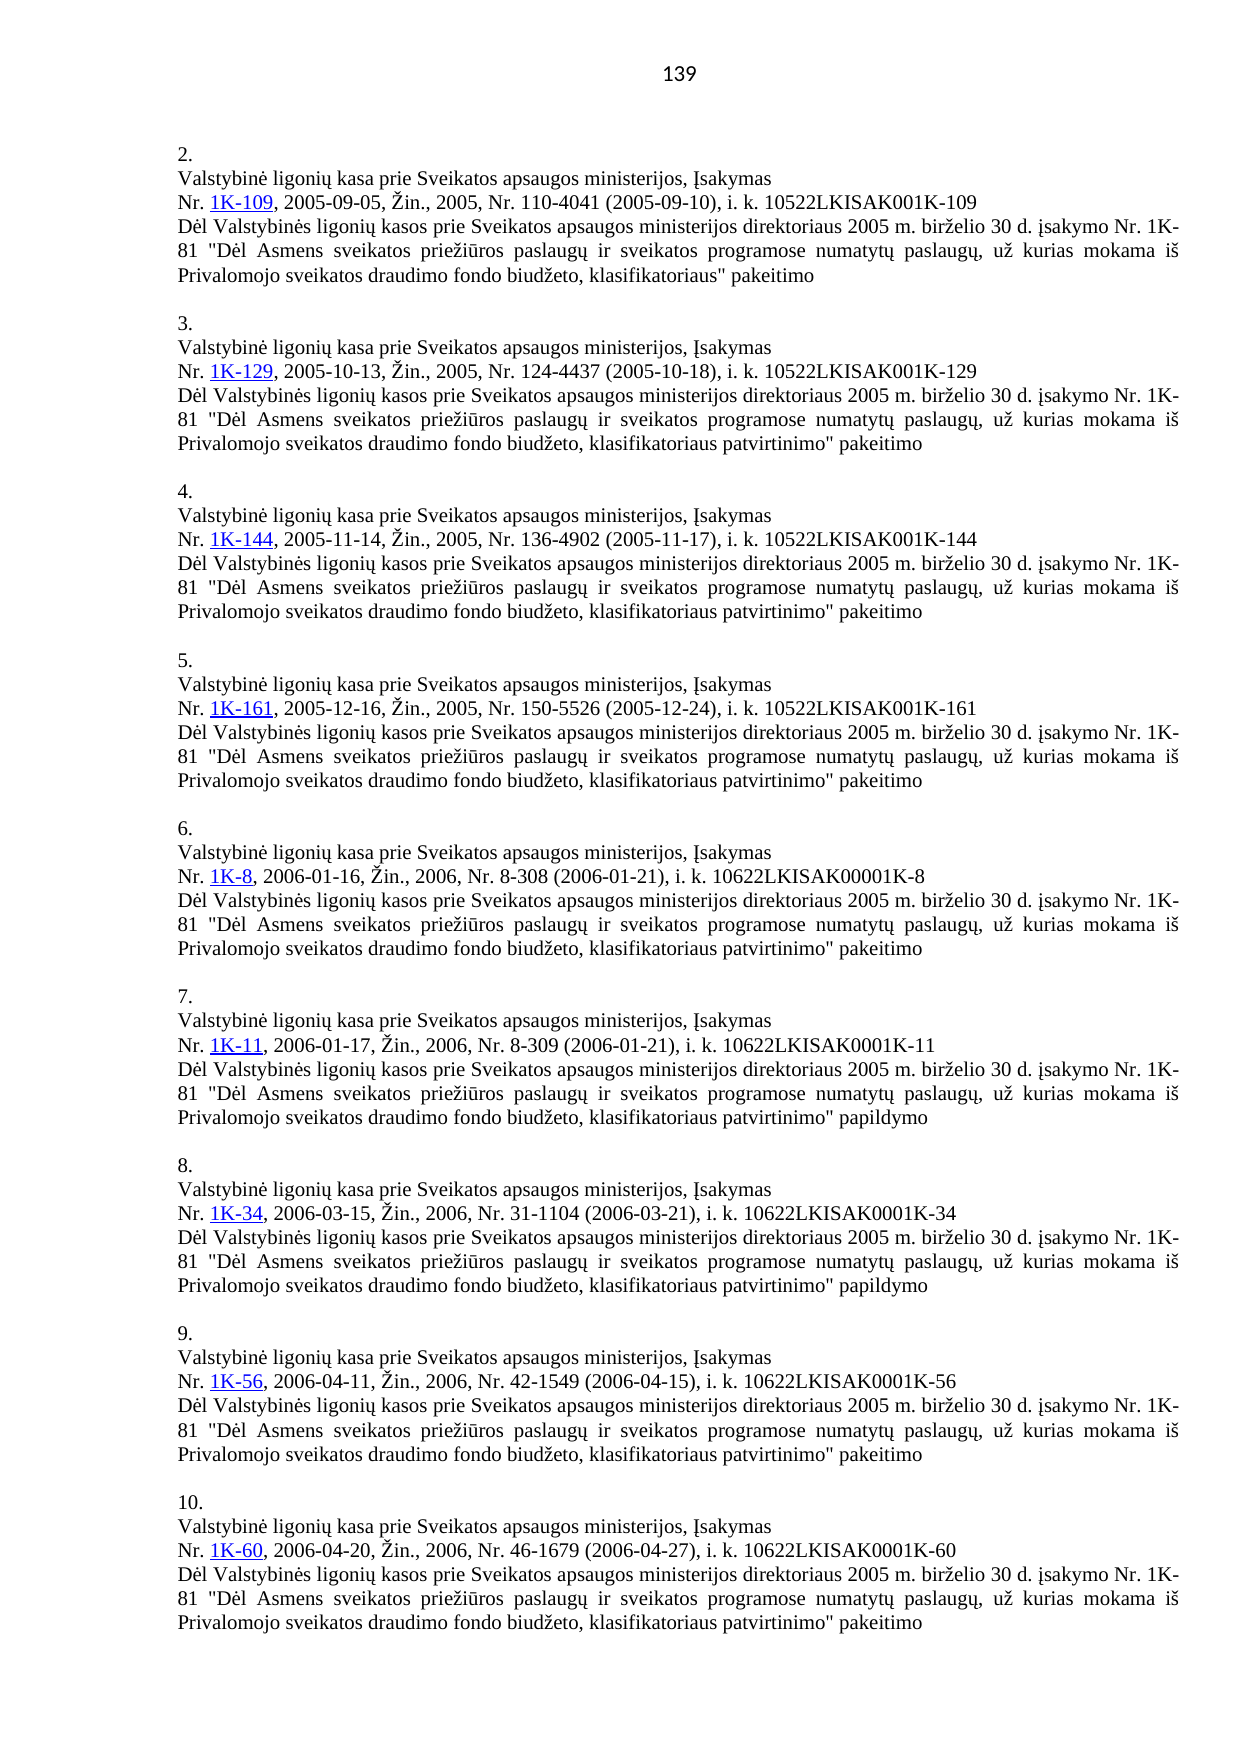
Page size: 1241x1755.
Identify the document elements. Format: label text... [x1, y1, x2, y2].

text Dėl Valstybinės ligonių kasos prie Sveikatos apsaugos ministerijos direktoriaus 2005 m. birželio 30 d. įsakymo Nr. 1K-81 "Dėl Asmens sveikatos priežiūros paslaugų ir sveikatos programose numatytų paslaugų, už kurias mokama iš Privalomojo sveikatos draudimo fondo biudžeto, klasifikatoriaus patvirtinimo" pakeitimo [177, 1393, 1181, 1466]
text Dėl Valstybinės ligonių kasos prie Sveikatos apsaugos ministerijos direktoriaus 2005 m. birželio 30 d. įsakymo Nr. 1K-81 "Dėl Asmens sveikatos priežiūros paslaugų ir sveikatos programose numatytų paslaugų, už kurias mokama iš Privalomojo sveikatos draudimo fondo biudžeto, klasifikatoriaus patvirtinimo" pakeitimo [177, 720, 1181, 792]
text 4. [177, 479, 1181, 503]
text Dėl Valstybinės ligonių kasos prie Sveikatos apsaugos ministerijos direktoriaus 2005 m. birželio 30 d. įsakymo Nr. 1K-81 "Dėl Asmens sveikatos priežiūros paslaugų ir sveikatos programose numatytų paslaugų, už kurias mokama iš Privalomojo sveikatos draudimo fondo biudžeto, klasifikatoriaus patvirtinimo" pakeitimo [177, 551, 1181, 623]
text 2. [177, 142, 1181, 166]
text Nr. 1K-11, 2006-01-17, Žin., 2006, Nr. 8-309 (2006-01-21), i. k. 10622LKISAK0001K-11 [177, 1032, 1181, 1057]
text Valstybinė ligonių kasa prie Sveikatos apsaugos ministerijos, Įsakymas [177, 1345, 1181, 1369]
text Dėl Valstybinės ligonių kasos prie Sveikatos apsaugos ministerijos direktoriaus 2005 m. birželio 30 d. įsakymo Nr. 1K-81 "Dėl Asmens sveikatos priežiūros paslaugų ir sveikatos programose numatytų paslaugų, už kurias mokama iš Privalomojo sveikatos draudimo fondo biudžeto, klasifikatoriaus patvirtinimo" pakeitimo [177, 383, 1181, 455]
text Dėl Valstybinės ligonių kasos prie Sveikatos apsaugos ministerijos direktoriaus 2005 m. birželio 30 d. įsakymo Nr. 1K- 81 "Dėl Asmens sveikatos priežiūros paslaugų ir sveikatos programose numatytų paslaugų, už kurias mokama iš Privalomojo sveikatos draudimo fondo biudžeto, klasifikatoriaus patvirtinimo" pakeitimo [177, 888, 1181, 960]
text Valstybinė ligonių kasa prie Sveikatos apsaugos ministerijos, Įsakymas [177, 1008, 1181, 1032]
text Valstybinė ligonių kasa prie Sveikatos apsaugos ministerijos, Įsakymas [177, 503, 1181, 527]
text Nr. 1K-144, 2005-11-14, Žin., 2005, Nr. 136-4902 (2005-11-17), i. k. 10522LKISAK001K-144 [177, 527, 1181, 551]
text 10. [177, 1490, 1181, 1514]
text Nr. 1K-161, 2005-12-16, Žin., 2005, Nr. 150-5526 (2005-12-24), i. k. 10522LKISAK001K-161 [177, 696, 1181, 720]
text Nr. 1K-129, 2005-10-13, Žin., 2005, Nr. 124-4437 (2005-10-18), i. k. 10522LKISAK001K-129 [177, 359, 1181, 383]
text Valstybinė ligonių kasa prie Sveikatos apsaugos ministerijos, Įsakymas [177, 1514, 1181, 1538]
text Dėl Valstybinės ligonių kasos prie Sveikatos apsaugos ministerijos direktoriaus 2005 m. birželio 30 d. įsakymo Nr. 1K-81 "Dėl Asmens sveikatos priežiūros paslaugų ir sveikatos programose numatytų paslaugų, už kurias mokama iš Privalomojo sveikatos draudimo fondo biudžeto, klasifikatoriaus patvirtinimo" papildymo [177, 1225, 1181, 1297]
text Dėl Valstybinės ligonių kasos prie Sveikatos apsaugos ministerijos direktoriaus 2005 m. birželio 30 d. įsakymo Nr. 1K- 81 "Dėl Asmens sveikatos priežiūros paslaugų ir sveikatos programose numatytų paslaugų, už kurias mokama iš Privalomojo sveikatos draudimo fondo biudžeto, klasifikatoriaus patvirtinimo" papildymo [177, 1057, 1181, 1129]
text 9. [177, 1321, 1181, 1345]
text 8. [177, 1153, 1181, 1177]
text Nr. 1K-109, 2005-09-05, Žin., 2005, Nr. 110-4041 (2005-09-10), i. k. 10522LKISAK001K-109 [177, 190, 1181, 214]
text Nr. 1K-8, 2006-01-16, Žin., 2006, Nr. 8-308 (2006-01-21), i. k. 10622LKISAK00001K-8 [177, 864, 1181, 888]
text 7. [177, 984, 1181, 1008]
text 6. [177, 816, 1181, 840]
text Valstybinė ligonių kasa prie Sveikatos apsaugos ministerijos, Įsakymas [177, 672, 1181, 696]
text Dėl Valstybinės ligonių kasos prie Sveikatos apsaugos ministerijos direktoriaus 2005 m. birželio 30 d. įsakymo Nr. 1K-81 "Dėl Asmens sveikatos priežiūros paslaugų ir sveikatos programose numatytų paslaugų, už kurias mokama iš Privalomojo sveikatos draudimo fondo biudžeto, klasifikatoriaus" pakeitimo [177, 214, 1181, 287]
text 3. [177, 311, 1181, 335]
text Valstybinė ligonių kasa prie Sveikatos apsaugos ministerijos, Įsakymas [177, 335, 1181, 359]
text Valstybinė ligonių kasa prie Sveikatos apsaugos ministerijos, Įsakymas [177, 166, 1181, 190]
text Valstybinė ligonių kasa prie Sveikatos apsaugos ministerijos, Įsakymas [177, 1177, 1181, 1201]
text Valstybinė ligonių kasa prie Sveikatos apsaugos ministerijos, Įsakymas [177, 840, 1181, 864]
text 5. [177, 647, 1181, 672]
text Nr. 1K-34, 2006-03-15, Žin., 2006, Nr. 31-1104 (2006-03-21), i. k. 10622LKISAK0001K-34 [177, 1201, 1181, 1225]
text Nr. 1K-60, 2006-04-20, Žin., 2006, Nr. 46-1679 (2006-04-27), i. k. 10622LKISAK0001K-60 [177, 1538, 1181, 1562]
text Dėl Valstybinės ligonių kasos prie Sveikatos apsaugos ministerijos direktoriaus 2005 m. birželio 30 d. įsakymo Nr. 1K-81 "Dėl Asmens sveikatos priežiūros paslaugų ir sveikatos programose numatytų paslaugų, už kurias mokama iš Privalomojo sveikatos draudimo fondo biudžeto, klasifikatoriaus patvirtinimo" pakeitimo [177, 1562, 1181, 1634]
text Nr. 1K-56, 2006-04-11, Žin., 2006, Nr. 42-1549 (2006-04-15), i. k. 10622LKISAK0001K-56 [177, 1369, 1181, 1393]
